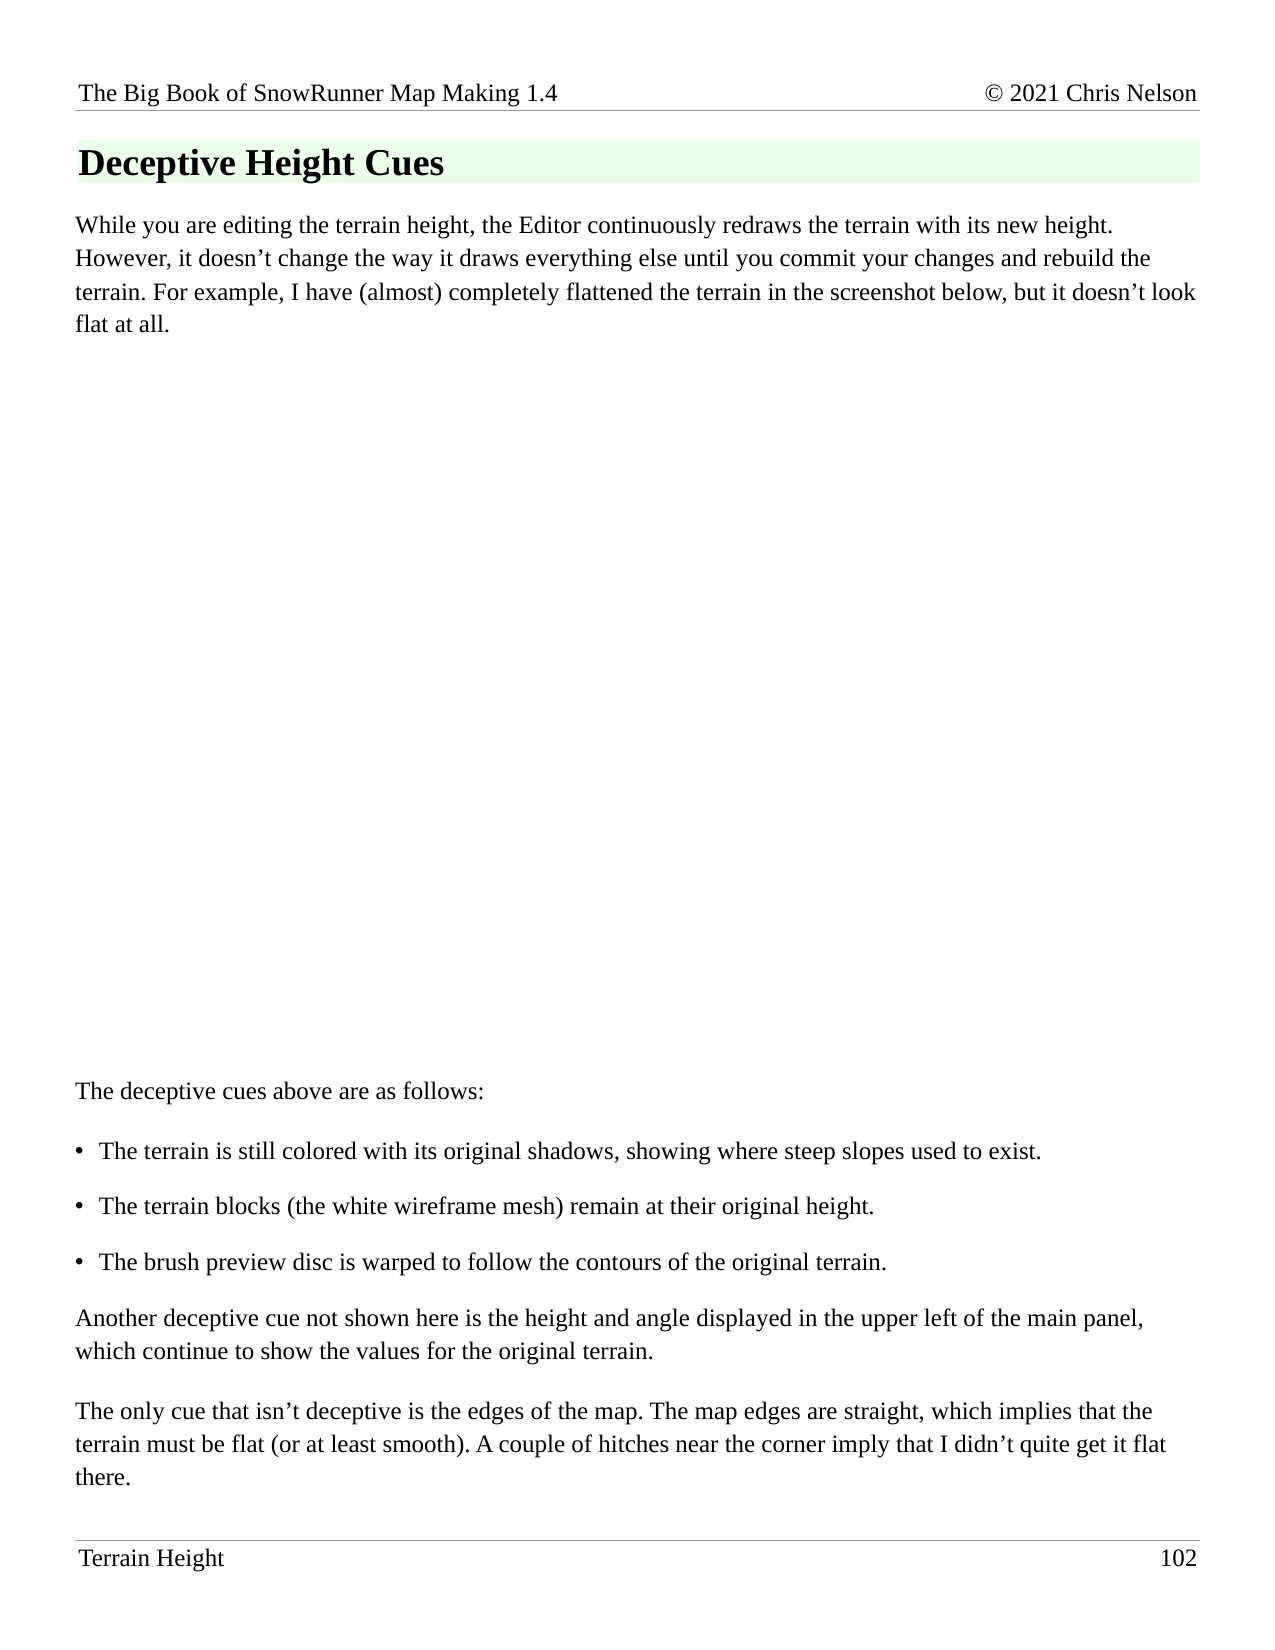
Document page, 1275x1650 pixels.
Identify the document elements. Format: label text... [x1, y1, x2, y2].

list The terrain is still colored with its original shadows, showing where steep slopes used to exist. [75, 1136, 1200, 1164]
text The only cue that isn’t deceptive is the edges of the map. The map edges are straight, which implies that the terrain must be flat (or at least smooth). A couple of hitches near the corner imply that I didn’t quite get it flat there. [75, 1396, 1200, 1491]
list The terrain blocks (the white wireframe mesh) remain at their original height. [75, 1191, 1200, 1220]
list The brush preview disc is warped to follow the contours of the original terrain. [75, 1247, 1200, 1276]
subtitle Deceptive Height Cues [78, 140, 1200, 183]
text While you are editing the terrain height, the Editor continuously redraws the terrain with its new height. However, it doesn’t change the way it draws everything else until you commit your changes and rebuild the terrain. For example, I have (almost) completely flattened the terrain in the screenshot below, but it doesn’t look flat at all. [75, 211, 1200, 338]
text The deceptive cues above are as follows: [75, 1076, 1200, 1104]
text Another deceptive cue not shown here is the height and angle displayed in the upper left of the main panel, which continue to show the values for the original terrain. [75, 1303, 1200, 1365]
